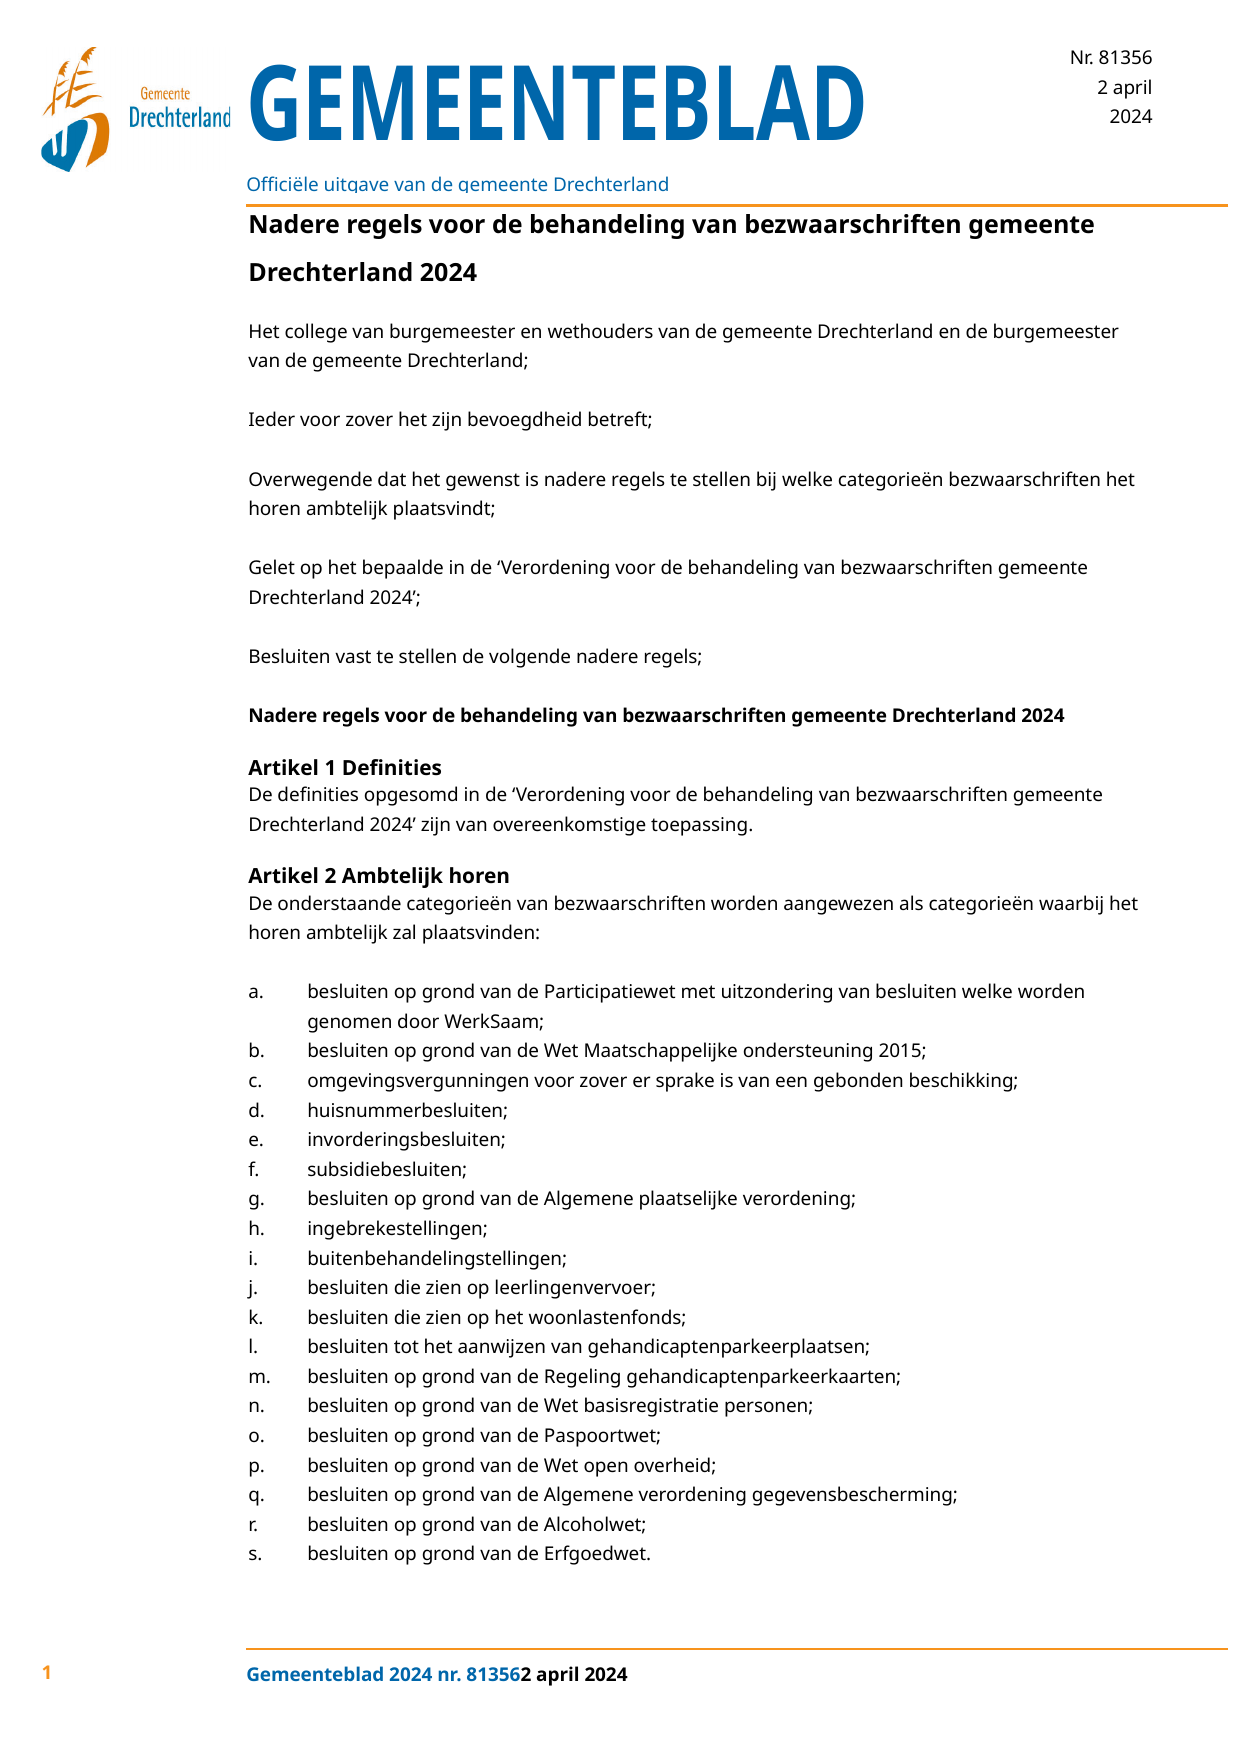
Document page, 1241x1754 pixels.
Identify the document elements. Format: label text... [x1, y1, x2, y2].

text Overwegende dat het gewenst is nadere regels te stellen bij welke categorieën bezwaarschriften het horen ambtelijk plaatsvindt; [248, 466, 1152, 521]
text De definities opgesomd in de ‘Verordening voor de behandeling van bezwaarschriften gemeente Drechterland 2024’ zijn van overeenkomstige toepassing. [248, 781, 1152, 837]
list besluiten op grond van de Wet basisregistratie personen; [248, 1393, 1152, 1418]
picture [226, 115, 231, 124]
list buitenbehandelingstellingen; [248, 1245, 1152, 1271]
list besluiten op grond van de Paspoortwet; [248, 1422, 1152, 1448]
text Ieder voor zover het zijn bevoegdheid betreft; [248, 407, 1152, 432]
text Artikel 1 Definities [248, 753, 1152, 781]
list besluiten op grond van de Wet open overheid; [248, 1452, 1152, 1478]
list huisnummerbesluiten; [248, 1097, 1152, 1123]
list invorderingsbesluiten; [248, 1126, 1152, 1152]
text Nadere regels voor de behandeling van bezwaarschriften gemeente Drechterland 2024 [248, 702, 1152, 728]
list besluiten tot het aanwijzen van gehandicaptenparkeerplaatsen; [248, 1333, 1152, 1359]
list besluiten op grond van de Erfgoedwet. [248, 1541, 1152, 1566]
list besluiten op grond van de Alcoholwet; [248, 1511, 1152, 1537]
list besluiten die zien op het woonlastenfonds; [248, 1304, 1152, 1330]
text Gelet op het bepaalde in de ‘Verordening voor de behandeling van bezwaarschriften gemeente Drechterland 2024’; [248, 554, 1152, 610]
picture [41, 158, 64, 172]
list besluiten op grond van de Wet Maatschappelijke ondersteuning 2015; [248, 1038, 1152, 1063]
text Besluiten vast te stellen de volgende nadere regels; [248, 643, 1152, 669]
text Nadere regels voor de behandeling van bezwaarschriften gemeente Drechterland 2024 [248, 207, 1152, 288]
list subsidiebesluiten; [248, 1156, 1152, 1182]
list besluiten op grond van de Participatiewet met uitzondering van besluiten welke worden genomen door WerkSaam; [248, 978, 1152, 1034]
text Het college van burgemeester en wethouders van de gemeente Drechterland en de burgemeester van de gemeente Drechterland; [248, 318, 1152, 373]
list besluiten die zien op leerlingenvervoer; [248, 1274, 1152, 1300]
list besluiten op grond van de Algemene verordening gegevensbescherming; [248, 1481, 1152, 1507]
list omgevingsvergunningen voor zover er sprake is van een gebonden beschikking; [248, 1067, 1152, 1093]
picture [41, 47, 231, 172]
list besluiten op grond van de Regeling gehandicaptenparkeerkaarten; [248, 1363, 1152, 1389]
list besluiten op grond van de Algemene plaatselijke verordening; [248, 1186, 1152, 1211]
list ingebrekestellingen; [248, 1215, 1152, 1241]
text De onderstaande categorieën van bezwaarschriften worden aangewezen als categorieën waarbij het horen ambtelijk zal plaatsvinden: [248, 890, 1152, 945]
text Artikel 2 Ambtelijk horen [248, 861, 1152, 890]
